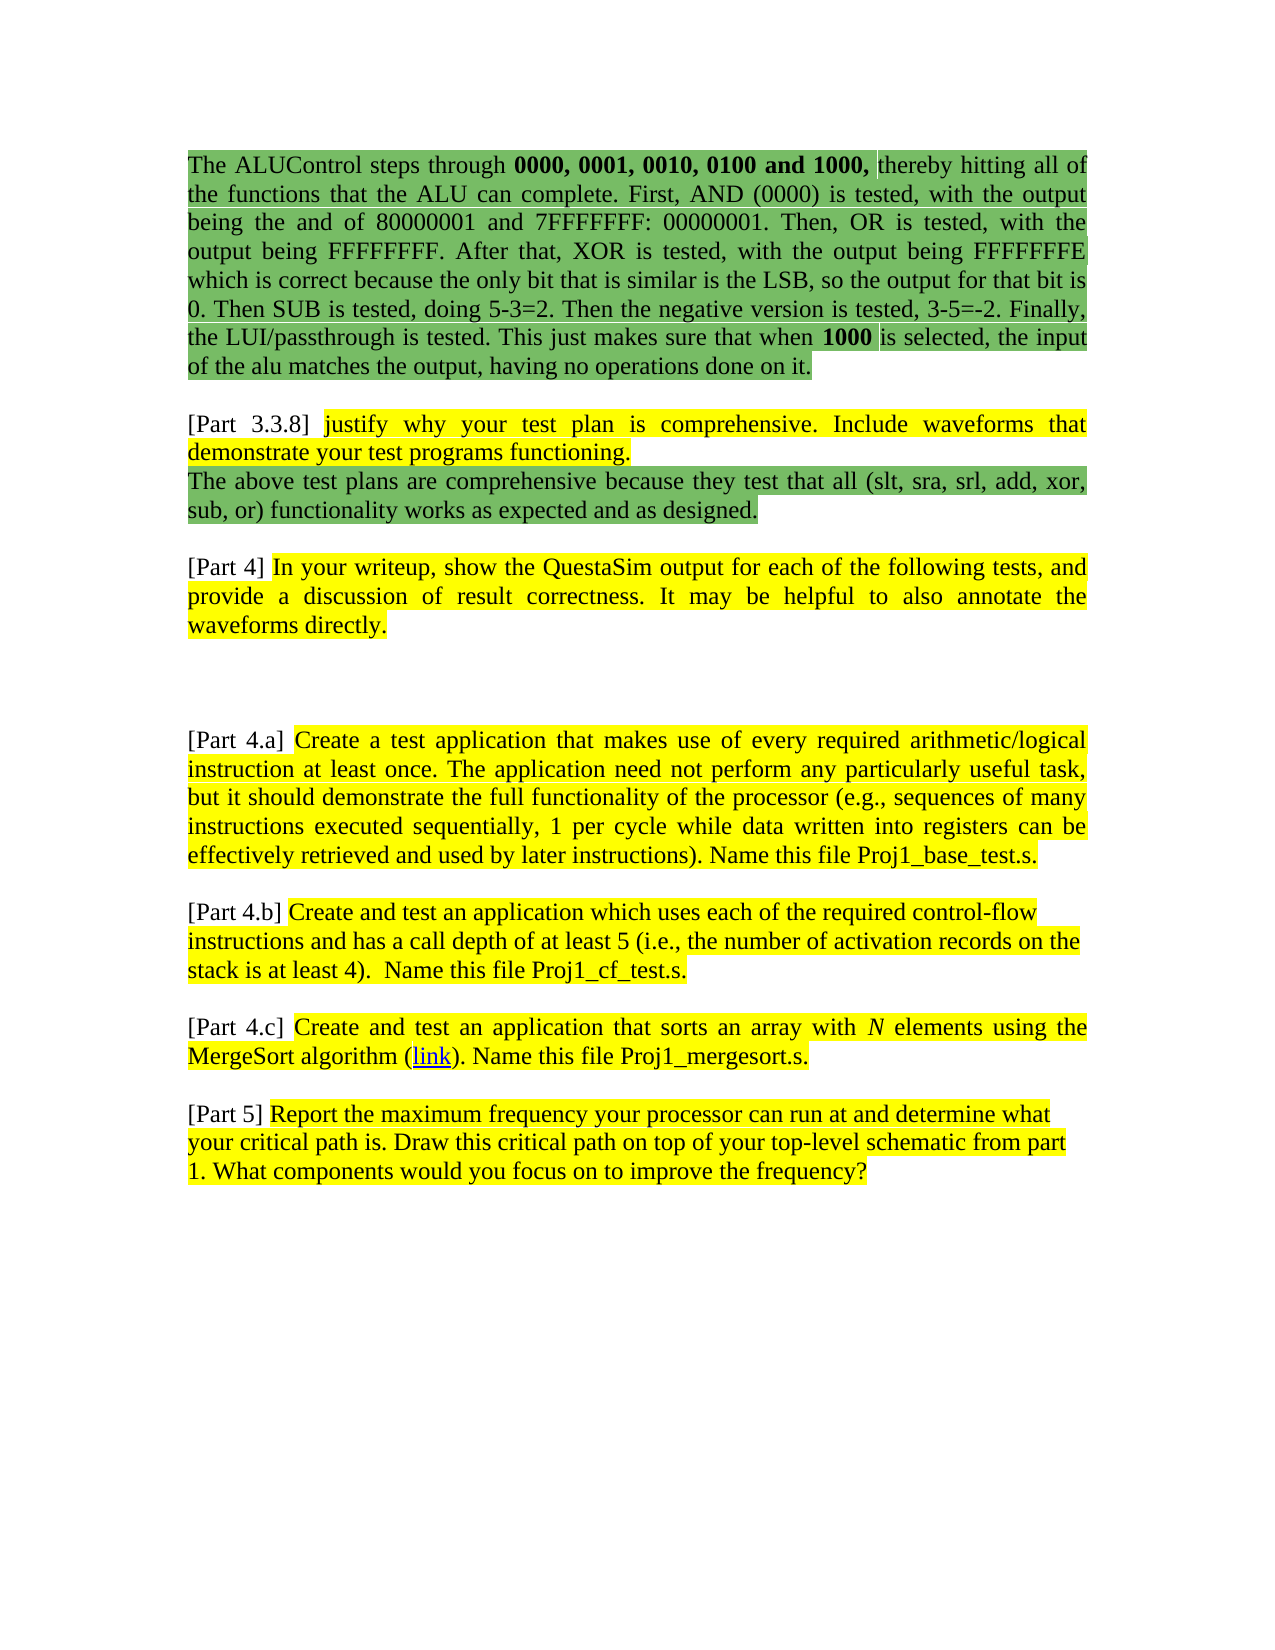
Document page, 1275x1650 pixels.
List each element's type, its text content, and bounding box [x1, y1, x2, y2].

text [Part 5] Report the maximum frequency your processor can run at and determine what your critical path is. Draw this critical path on top of your top-level schematic from part 1. What components would you focus on to improve the frequency? [187, 1099, 1087, 1185]
text The ALUControl steps through 0000, 0001, 0010, 0100 and 1000, thereby hitting all of the functions that the ALU can complete. First, AND (0000) is tested, with the output being the and of 80000001 and 7FFFFFFF: 00000001. Then, OR is tested, with the output being FFFFFFFF. After that, XOR is tested, with the output being FFFFFFFE which is correct because the only bit that is similar is the LSB, so the output for that bit is 0. Then SUB is tested, doing 5-3=2. Then the negative version is tested, 3-5=-2. Finally, the LUI/passthrough is tested. This just makes sure that when 1000 is selected, the input of the alu matches the output, having no operations done on it. [187, 150, 1087, 380]
text [Part 4.a] Create a test application that makes use of every required arithmetic/logical instruction at least once. The application need not perform any particularly useful task, but it should demonstrate the full functionality of the processor (e.g., sequences of many instructions executed sequentially, 1 per cycle while data written into registers can be effectively retrieved and used by later instructions). Name this file Proj1_base_test.s. [187, 725, 1087, 869]
text [Part 4] In your writeup, show the QuestaSim output for each of the following tests, and provide a discussion of result correctness. It may be helpful to also annotate the waveforms directly. [187, 552, 1087, 639]
text [Part 4.c] Create and test an application that sorts an array with N elements using the MergeSort algorithm (link). Name this file Proj1_mergesort.s. [187, 1012, 1087, 1070]
text [Part 3.3.8] justify why your test plan is comprehensive. Include waveforms that demonstrate your test programs functioning. [187, 409, 1087, 466]
text The above test plans are comprehensive because they test that all (slt, sra, srl, add, xor, sub, or) functionality works as expected and as designed. [187, 466, 1087, 524]
text [Part 4.b] Create and test an application which uses each of the required control-flow instructions and has a call depth of at least 5 (i.e., the number of activation records on the stack is at least 4). Name this file Proj1_cf_test.s. [187, 897, 1087, 984]
